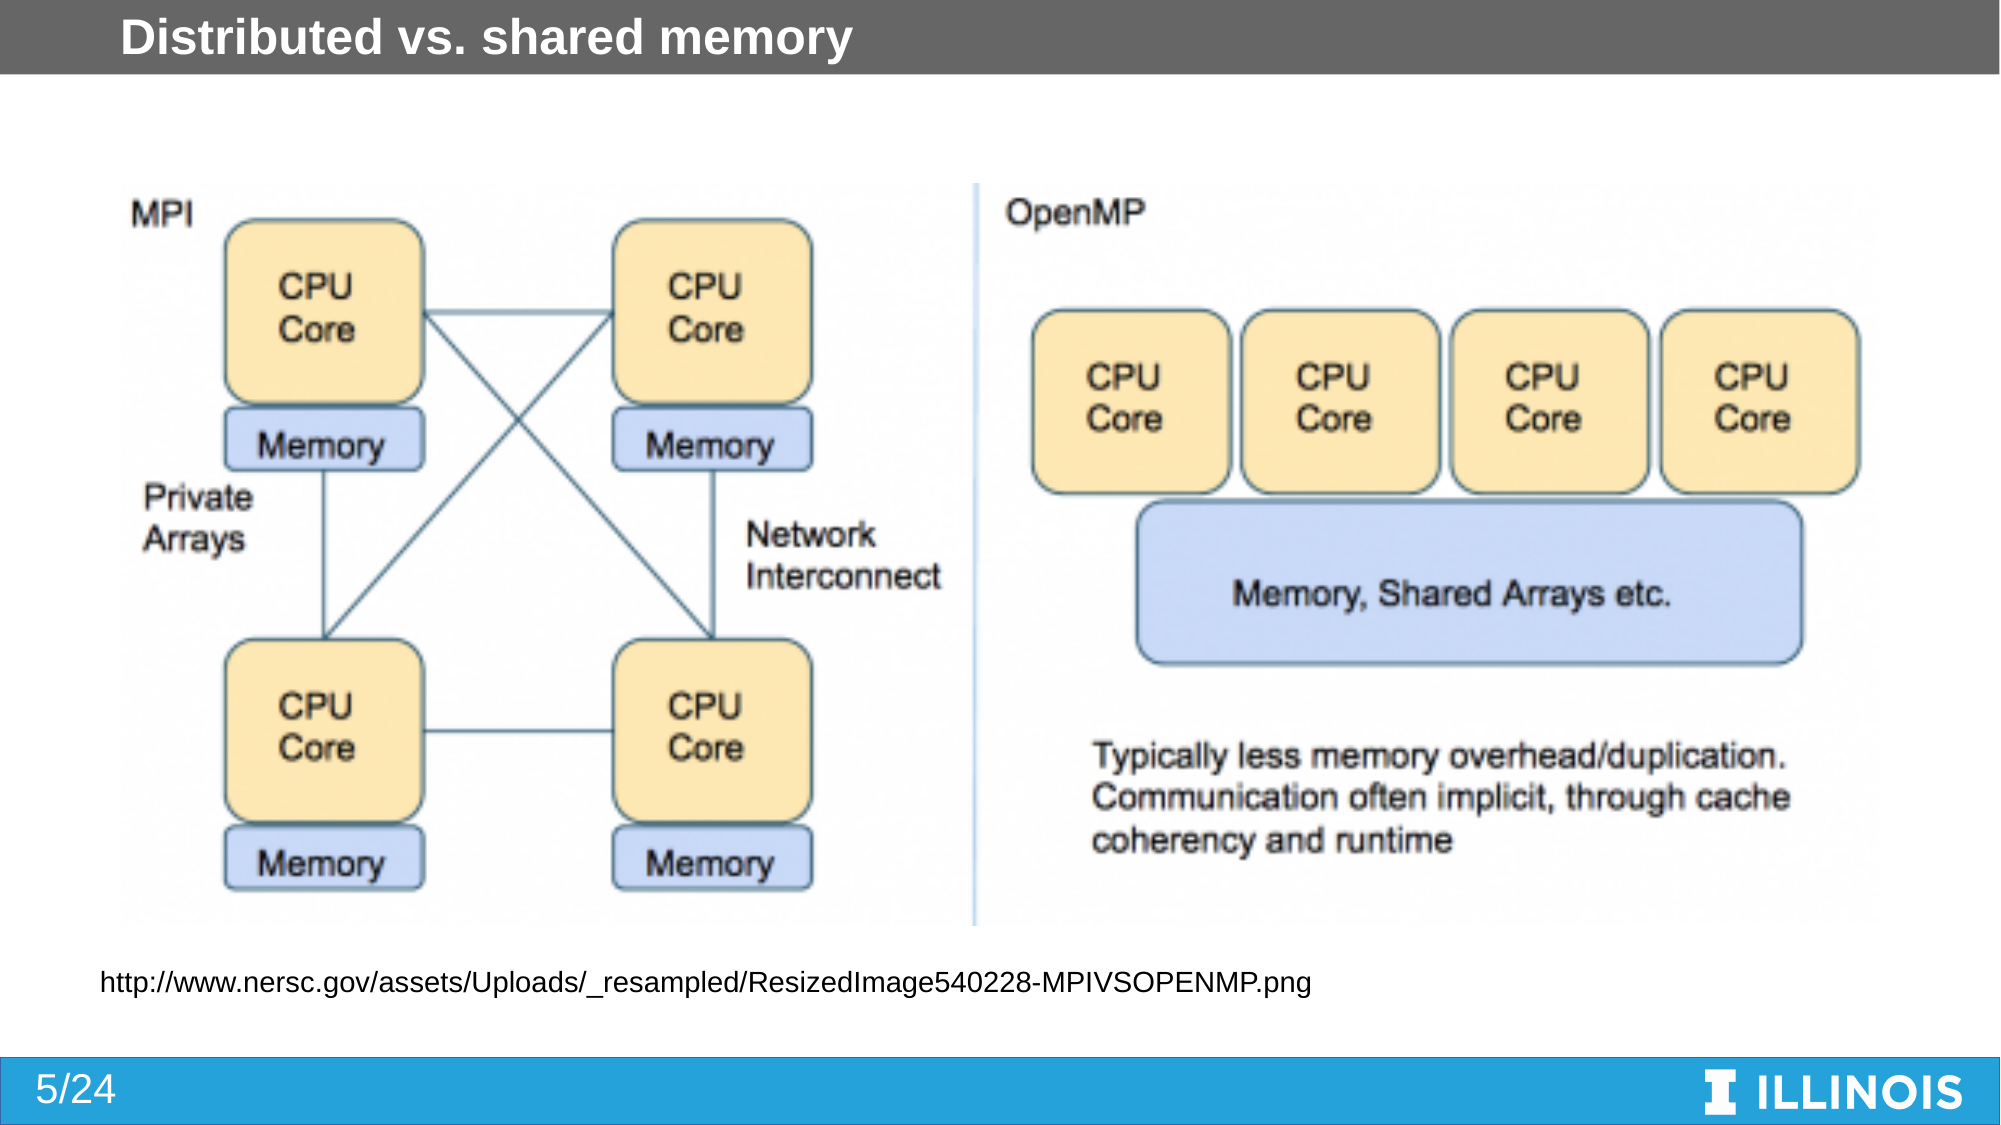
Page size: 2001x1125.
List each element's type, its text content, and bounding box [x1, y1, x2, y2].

picture [121, 183, 1879, 926]
list http://www.nersc.gov/assets/Uploads/_resampled/ResizedImage540228-MPIVSOPENMP.png [99, 968, 1900, 1021]
picture [1705, 1069, 1962, 1115]
title Distributed vs. shared memory [0, 0, 2000, 75]
